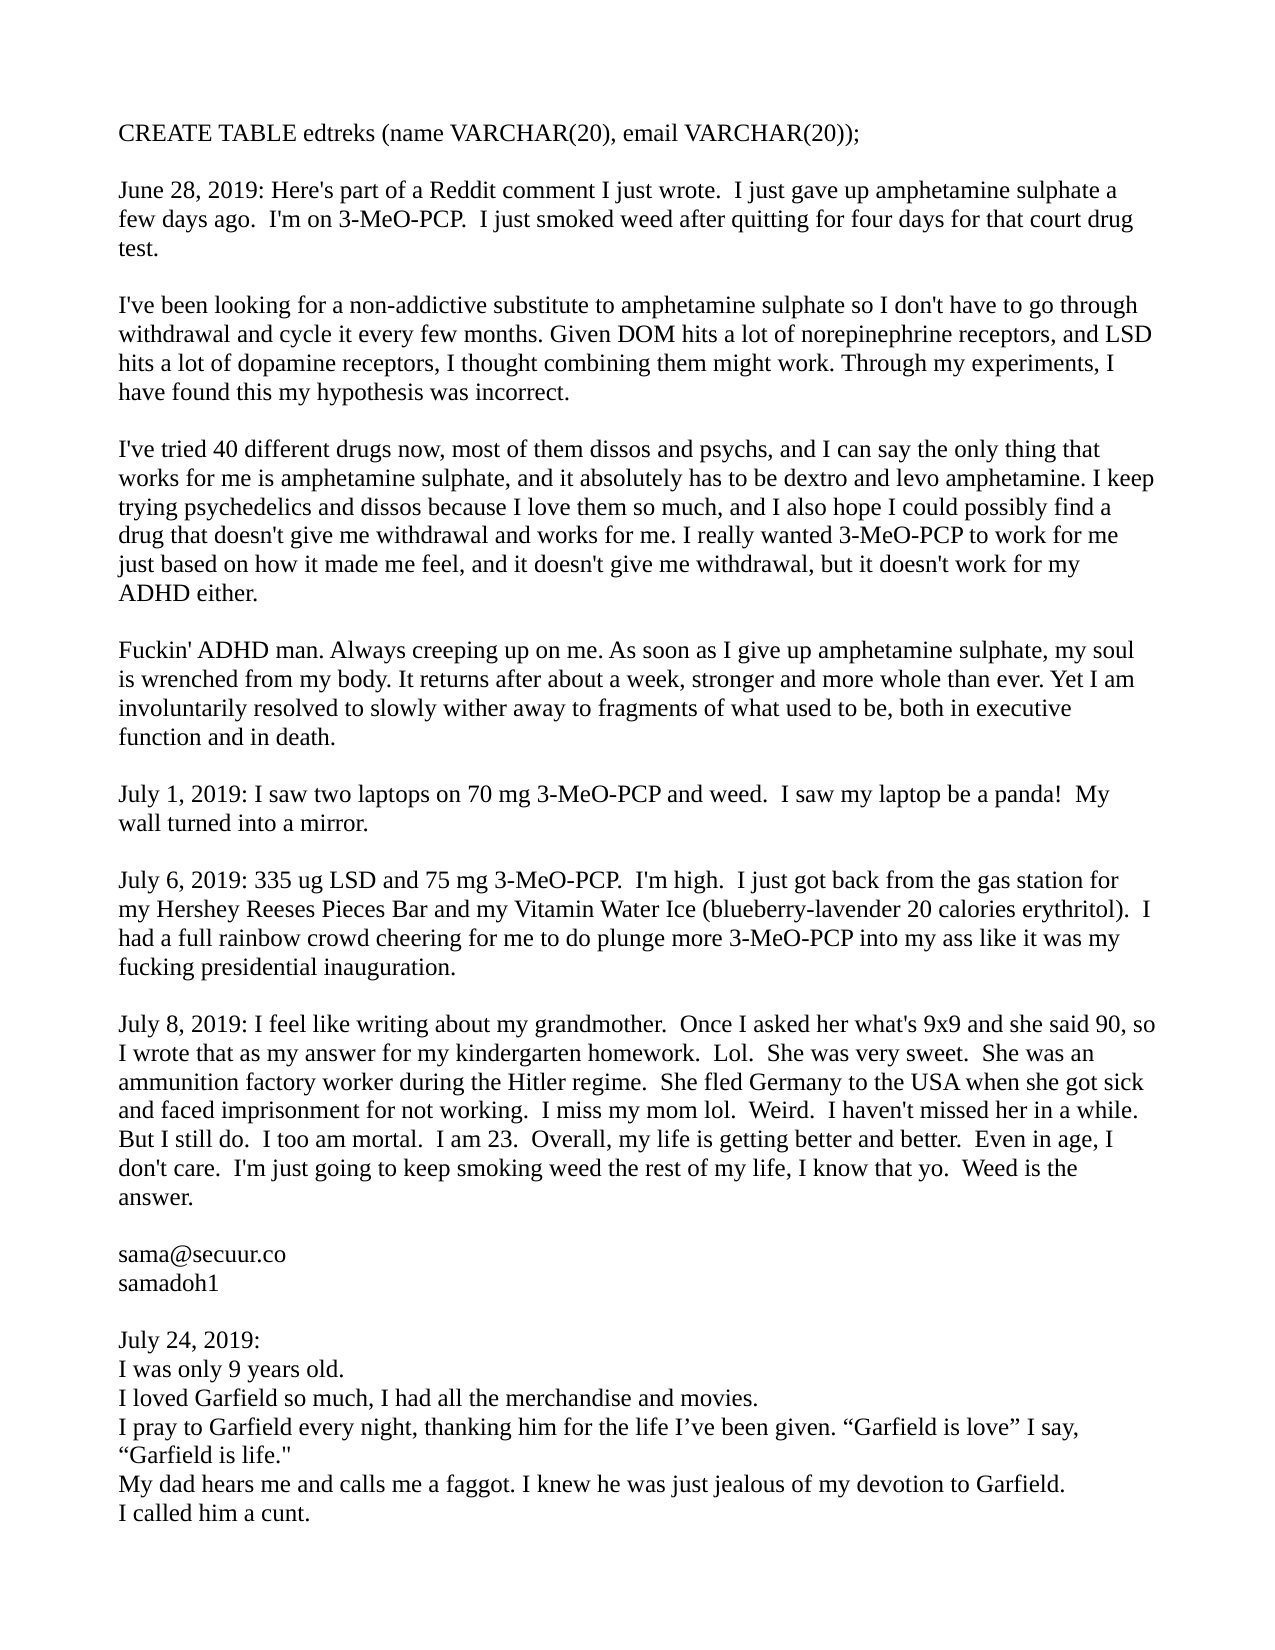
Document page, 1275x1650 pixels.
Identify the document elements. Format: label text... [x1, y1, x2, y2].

text Fuckin' ADHD man. Always creeping up on me. As soon as I give up amphetamine sulphate, my soul is wrenched from my body. It returns after about a week, stronger and more whole than ever. Yet I am involuntarily resolved to slowly wither away to fragments of what used to be, both in executive function and in death. [118, 636, 1157, 751]
text I loved Garfield so much, I had all the merchandise and movies. [118, 1383, 1157, 1412]
text I've been looking for a non-addictive substitute to amphetamine sulphate so I don't have to go through withdrawal and cycle it every few months. Given DOM hits a lot of norepinephrine receptors, and LSD hits a lot of dopamine receptors, I thought combining them might work. Through my experiments, I have found this my hypothesis was incorrect. [118, 291, 1157, 406]
text I called him a cunt. [118, 1498, 1157, 1527]
text My dad hears me and calls me a faggot. I knew he was just jealous of my devotion to Garfield. [118, 1469, 1157, 1498]
text July 24, 2019: [118, 1326, 1157, 1354]
text sama@secuur.co [118, 1239, 1157, 1268]
text July 1, 2019: I saw two laptops on 70 mg 3-MeO-PCP and weed. I saw my laptop be a panda! My wall turned into a mirror. [118, 779, 1157, 837]
text I was only 9 years old. [118, 1354, 1157, 1383]
text samadoh1 [118, 1268, 1157, 1297]
text July 6, 2019: 335 ug LSD and 75 mg 3-MeO-PCP. I'm high. I just got back from the gas station for my Hershey Reeses Pieces Bar and my Vitamin Water Ice (blueberry-lavender 20 calories erythritol). I had a full rainbow crowd cheering for me to do plunge more 3-MeO-PCP into my ass like it was my fucking presidential inauguration. [118, 866, 1157, 981]
text CREATE TABLE edtreks (name VARCHAR(20), email VARCHAR(20)); [118, 118, 1157, 147]
text I've tried 40 different drugs now, most of them dissos and psychs, and I can say the only thing that works for me is amphetamine sulphate, and it absolutely has to be dextro and levo amphetamine. I keep trying psychedelics and dissos because I love them so much, and I also hope I could possibly find a drug that doesn't give me withdrawal and works for me. I really wanted 3-MeO-PCP to work for me just based on how it made me feel, and it doesn't give me withdrawal, but it doesn't work for my ADHD either. [118, 434, 1157, 607]
text I pray to Garfield every night, thanking him for the life I’ve been given. “Garfield is love” I say, “Garfield is life." [118, 1412, 1157, 1469]
text July 8, 2019: I feel like writing about my grandmother. Once I asked her what's 9x9 and she said 90, so I wrote that as my answer for my kindergarten homework. Lol. She was very sweet. She was an ammunition factory worker during the Hitler regime. She fled Germany to the USA when she got sick and faced imprisonment for not working. I miss my mom lol. Weird. I haven't missed her in a while. But I still do. I too am mortal. I am 23. Overall, my life is getting better and better. Even in age, I don't care. I'm just going to keep smoking weed the rest of my life, I know that yo. Weed is the answer. [118, 1009, 1157, 1211]
text June 28, 2019: Here's part of a Reddit comment I just wrote. I just gave up amphetamine sulphate a few days ago. I'm on 3-MeO-PCP. I just smoked weed after quitting for four days for that court drug test. [118, 176, 1157, 262]
